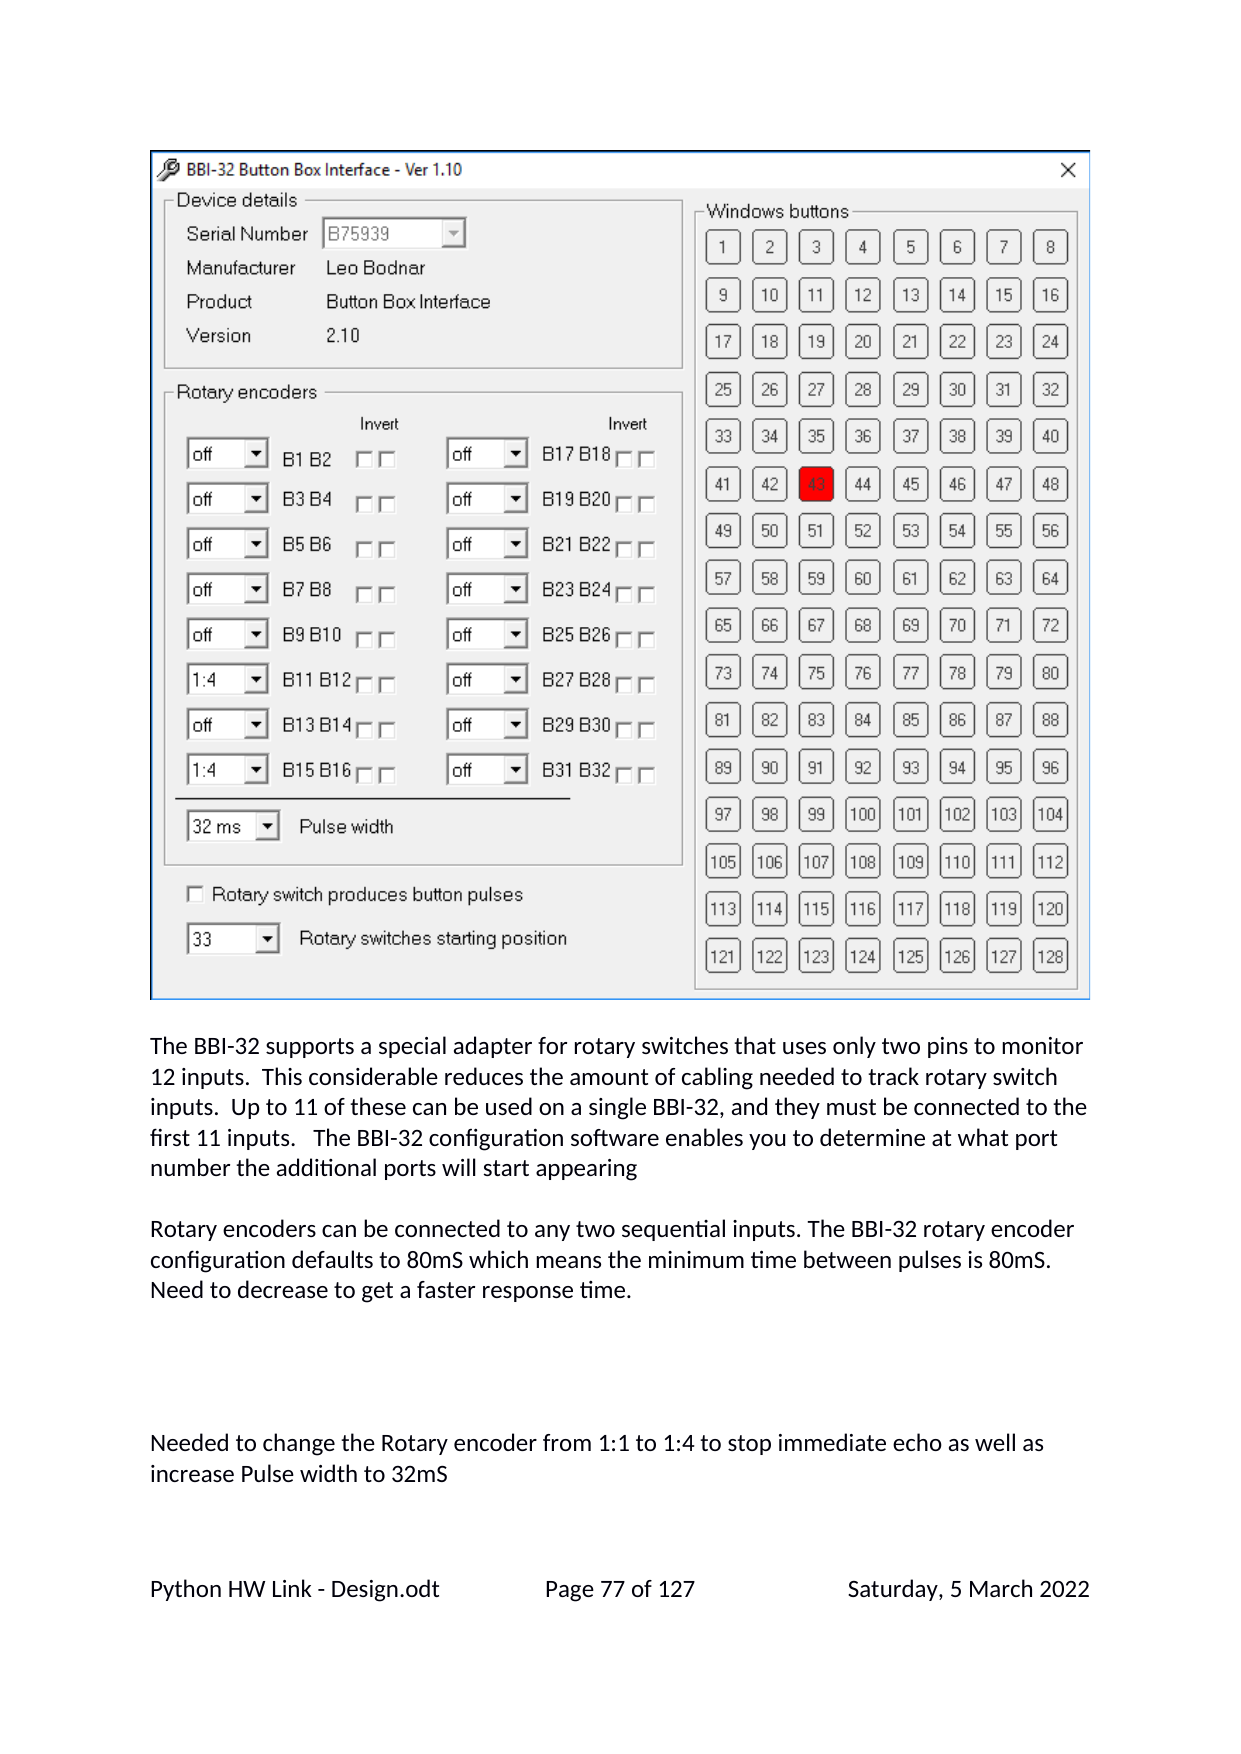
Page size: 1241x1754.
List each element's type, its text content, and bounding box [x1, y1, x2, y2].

text The BBI-32 supports a special adapter for rotary switches that uses only two pins to monitor 12 inputs. This considerable reduces the amount of cabling needed to track rotary switch inputs. Up to 11 of these can be used on a single BBI-32, and they must be connected to the first 11 inputs. The BBI-32 configuration software enables you to determine at what port number the additional ports will start appearing [150, 1031, 1090, 1183]
text Rotary encoders can be connected to any two sequential inputs. The BBI-32 rotary encoder configuration defaults to 80mS which means the minimum time between pulses is 80mS. Need to decrease to get a faster response time. [150, 1214, 1090, 1305]
picture [150, 150, 1091, 1000]
text Needed to change the Rotary encoder from 1:1 to 1:4 to stop immediate echo as well as increase Pulse width to 32mS [150, 1427, 1090, 1488]
